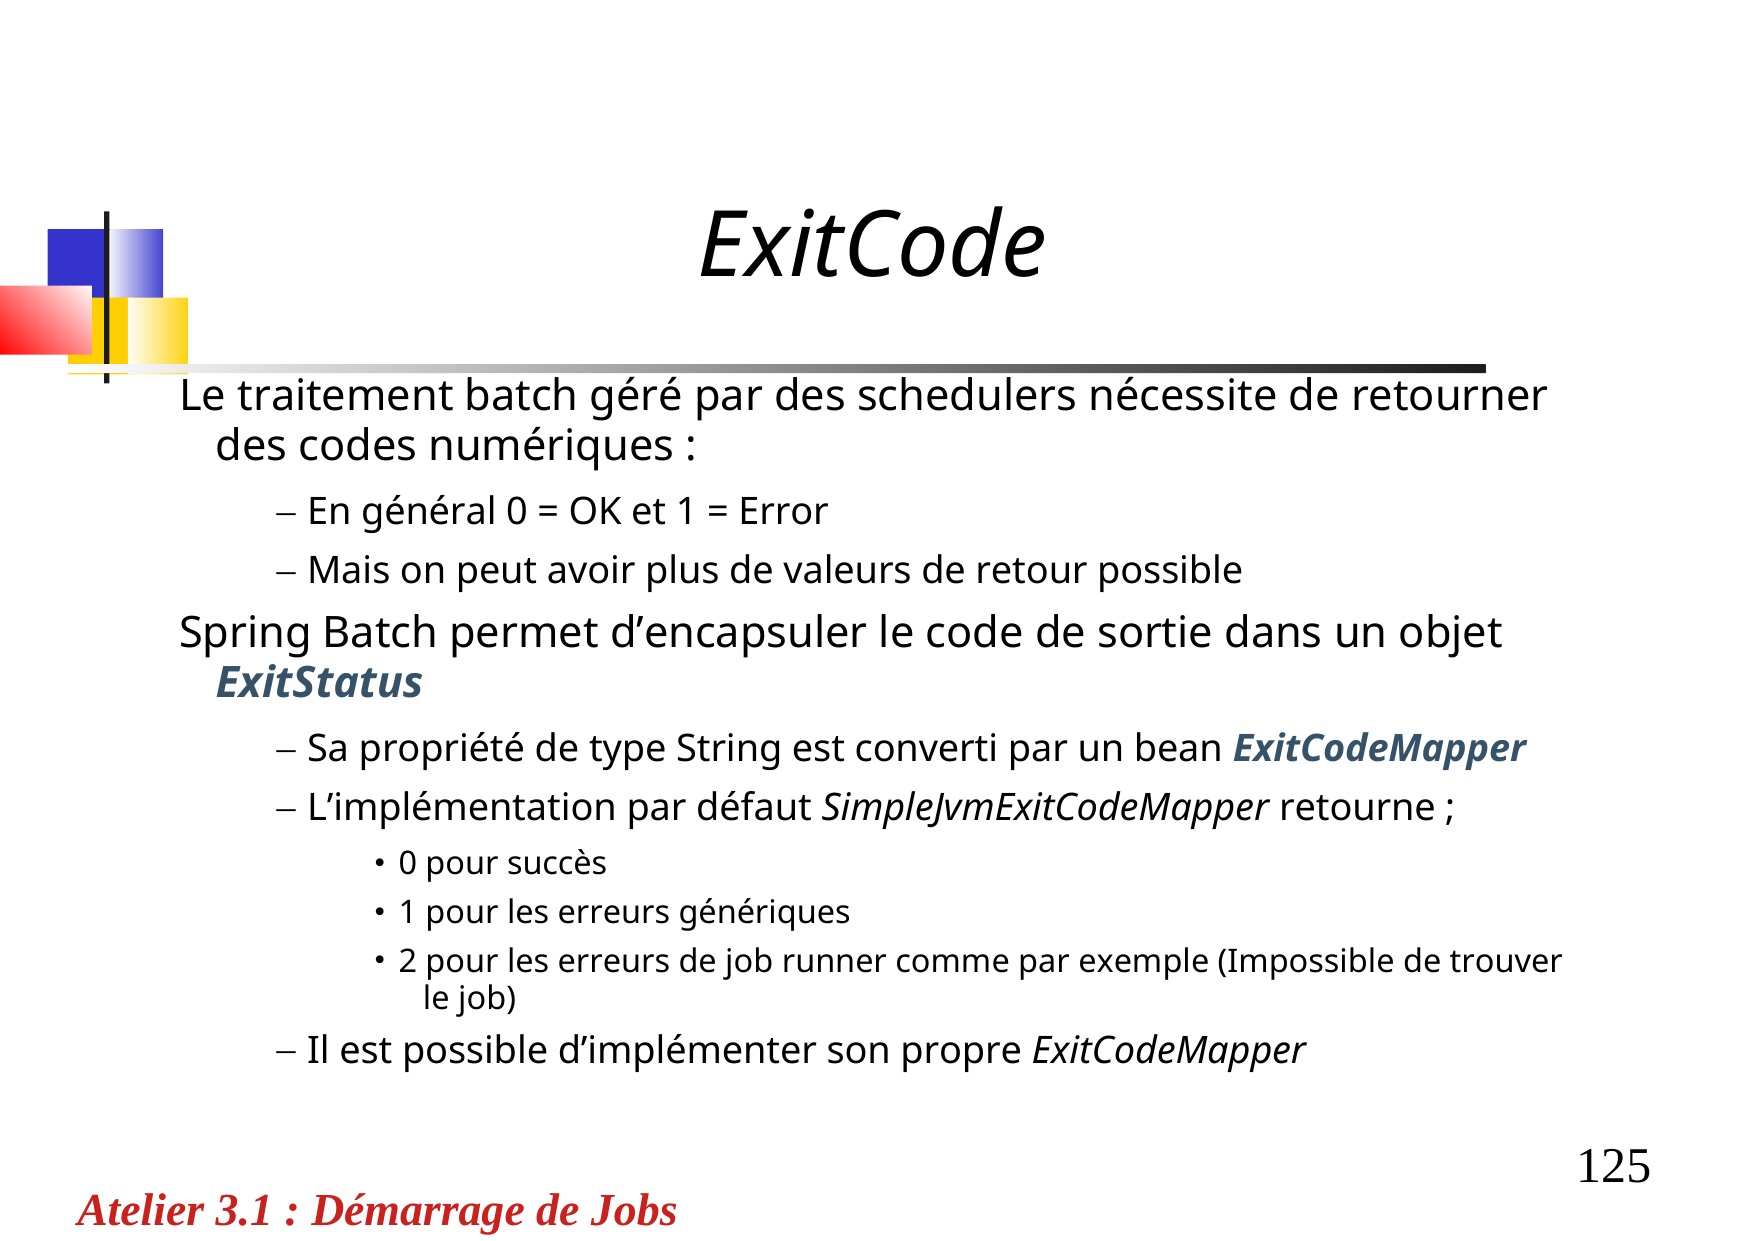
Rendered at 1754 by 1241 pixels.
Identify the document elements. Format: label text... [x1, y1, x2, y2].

list Le traitement batch géré par des schedulers nécessite de retourner des codes numériques : En général 0 = OK et 1 = Error Mais on peut avoir plus de valeurs de retour possible Spring Batch permet d’encapsuler le code de sortie dans un objet ExitStatus Sa propriété de type String est converti par un bean ExitCodeMapper L’implémentation par défaut SimpleJvmExitCodeMapper retourne ; 0 pour succès 1 pour les erreurs génériques 2 pour les erreurs de job runner comme par exemple (Impossible de trouver le job) Il est possible d’implémenter son propre ExitCodeMapper [179, 371, 1567, 1091]
text_box Atelier 3.1 : Démarrage de Jobs [62, 1176, 693, 1241]
title ExitCode [179, 139, 1567, 351]
